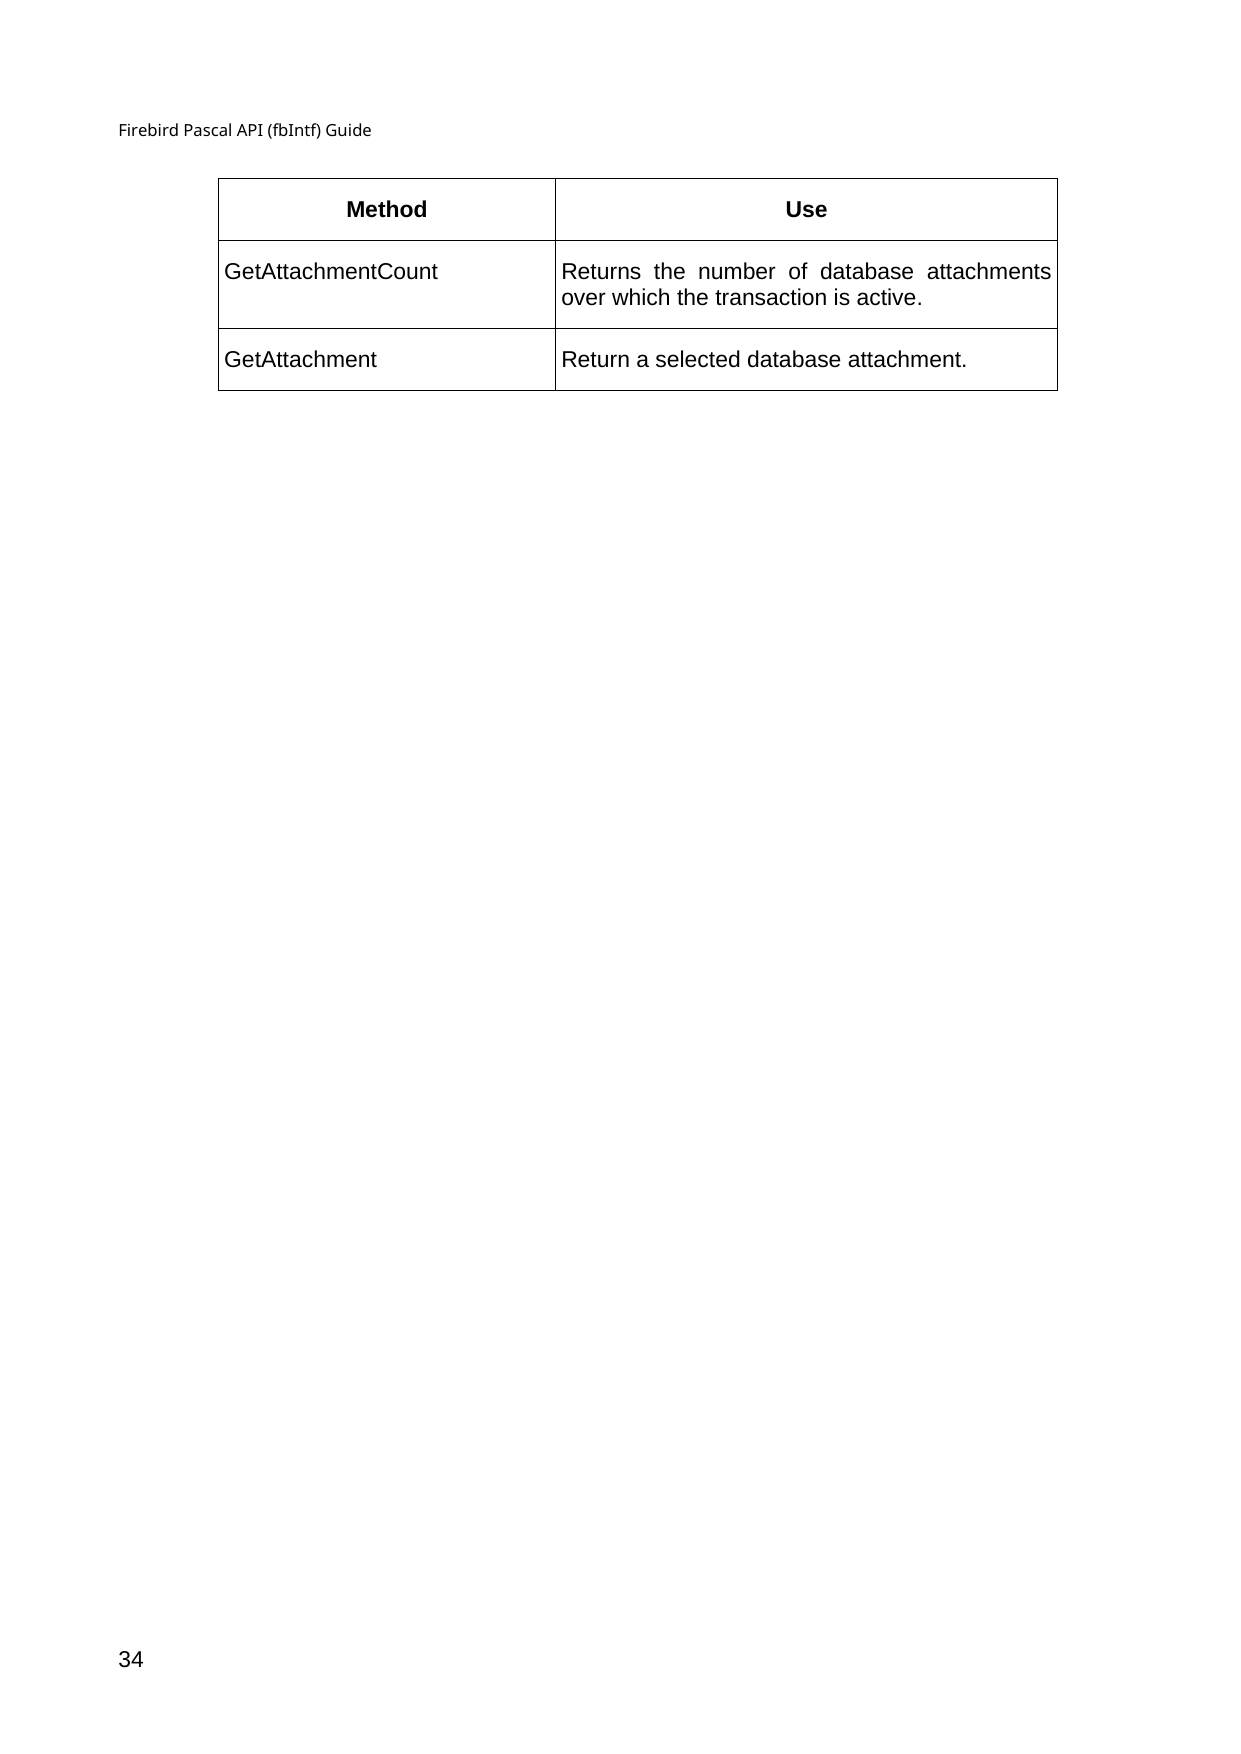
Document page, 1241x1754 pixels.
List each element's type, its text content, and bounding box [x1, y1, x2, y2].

table_cell GetAttachmentCount [219, 241, 555, 328]
table_cell Returns the number of database attachments over which the transaction is active. [556, 241, 1057, 328]
table_cell GetAttachment [219, 329, 555, 390]
table_header Method [219, 179, 555, 240]
table_header Use [556, 179, 1057, 240]
table_cell Return a selected database attachment. [556, 329, 1057, 390]
